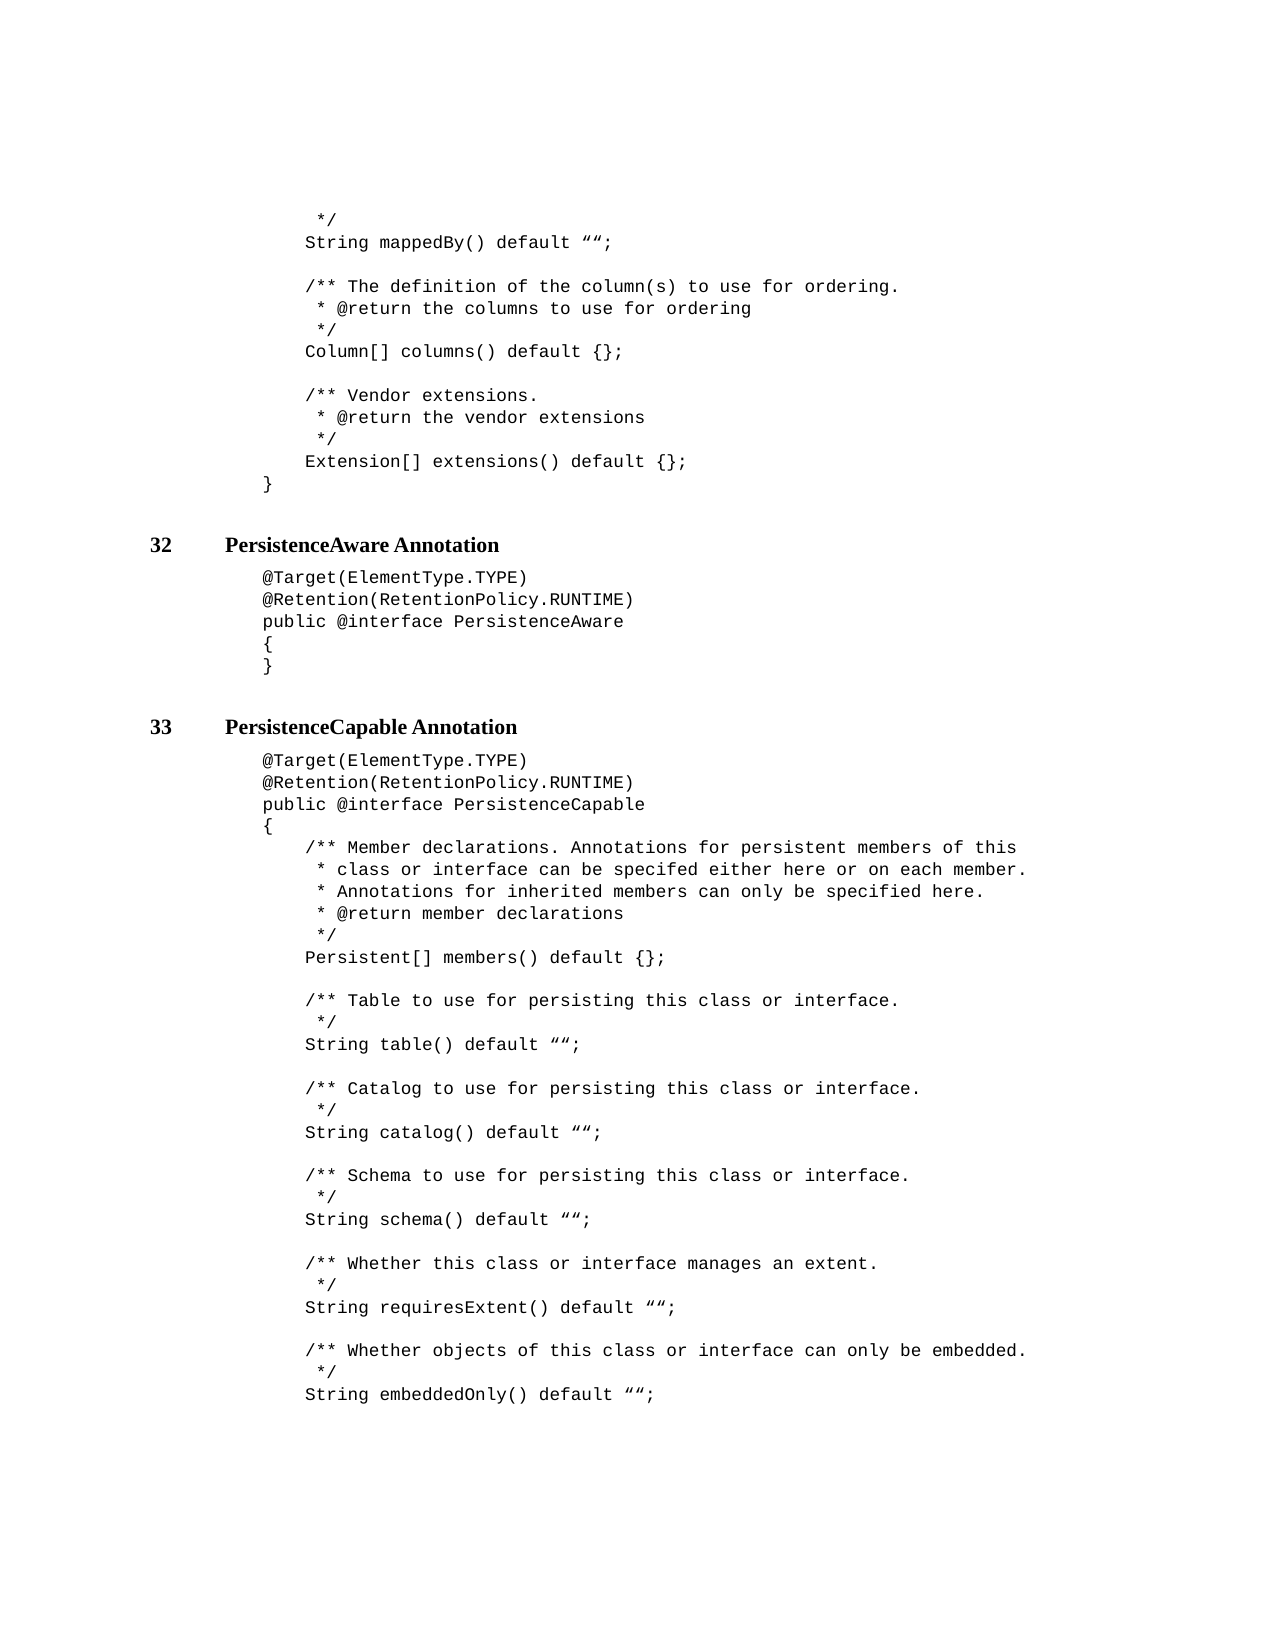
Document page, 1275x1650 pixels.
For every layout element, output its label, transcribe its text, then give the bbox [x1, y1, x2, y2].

text */ [262, 1099, 1125, 1121]
text */ [262, 210, 1125, 232]
text */ [262, 1012, 1125, 1034]
text @Retention(RetentionPolicy.RUNTIME) [262, 771, 1125, 793]
text */ [262, 429, 1125, 451]
text Extension[] extensions() default {}; [262, 451, 1125, 472]
text */ [262, 1274, 1125, 1296]
text /** Catalog to use for persisting this class or interface. [262, 1078, 1125, 1099]
text } [262, 655, 1125, 677]
text String table() default ““; [262, 1034, 1125, 1056]
text /** Whether this class or interface manages an extent. [262, 1253, 1125, 1274]
text @Target(ElementType.TYPE) [262, 749, 1125, 771]
text String embeddedOnly() default ““; [262, 1384, 1125, 1406]
text String schema() default ““; [262, 1209, 1125, 1231]
subtitle PersistenceAware Annotation [150, 531, 1125, 557]
text /** Vendor extensions. [262, 385, 1125, 407]
text Column[] columns() default {}; [262, 341, 1125, 363]
text /** Table to use for persisting this class or interface. [262, 990, 1125, 1012]
text String mappedBy() default ““; [262, 232, 1125, 254]
text /** Whether objects of this class or interface can only be embedded. [262, 1340, 1125, 1362]
text } [262, 472, 1125, 494]
text * @return the vendor extensions [262, 407, 1125, 429]
text public @interface PersistenceCapable [262, 793, 1125, 815]
text String catalog() default ““; [262, 1121, 1125, 1143]
text */ [262, 319, 1125, 341]
subtitle PersistenceCapable Annotation [150, 713, 1125, 739]
text { [262, 633, 1125, 655]
text String requiresExtent() default ““; [262, 1296, 1125, 1318]
text /** Schema to use for persisting this class or interface. [262, 1165, 1125, 1187]
text /** The definition of the column(s) to use for ordering. [262, 276, 1125, 297]
text * Annotations for inherited members can only be specified here. [262, 881, 1125, 903]
text */ [262, 1362, 1125, 1384]
text * class or interface can be specifed either here or on each member. [262, 859, 1125, 881]
text public @interface PersistenceAware [262, 611, 1125, 633]
text { [262, 815, 1125, 837]
text * @return the columns to use for ordering [262, 297, 1125, 319]
text * @return member declarations [262, 903, 1125, 924]
text /** Member declarations. Annotations for persistent members of this [262, 837, 1125, 859]
text */ [262, 1187, 1125, 1209]
text @Retention(RetentionPolicy.RUNTIME) [262, 589, 1125, 611]
text Persistent[] members() default {}; [262, 946, 1125, 968]
text @Target(ElementType.TYPE) [262, 567, 1125, 589]
text */ [262, 924, 1125, 946]
